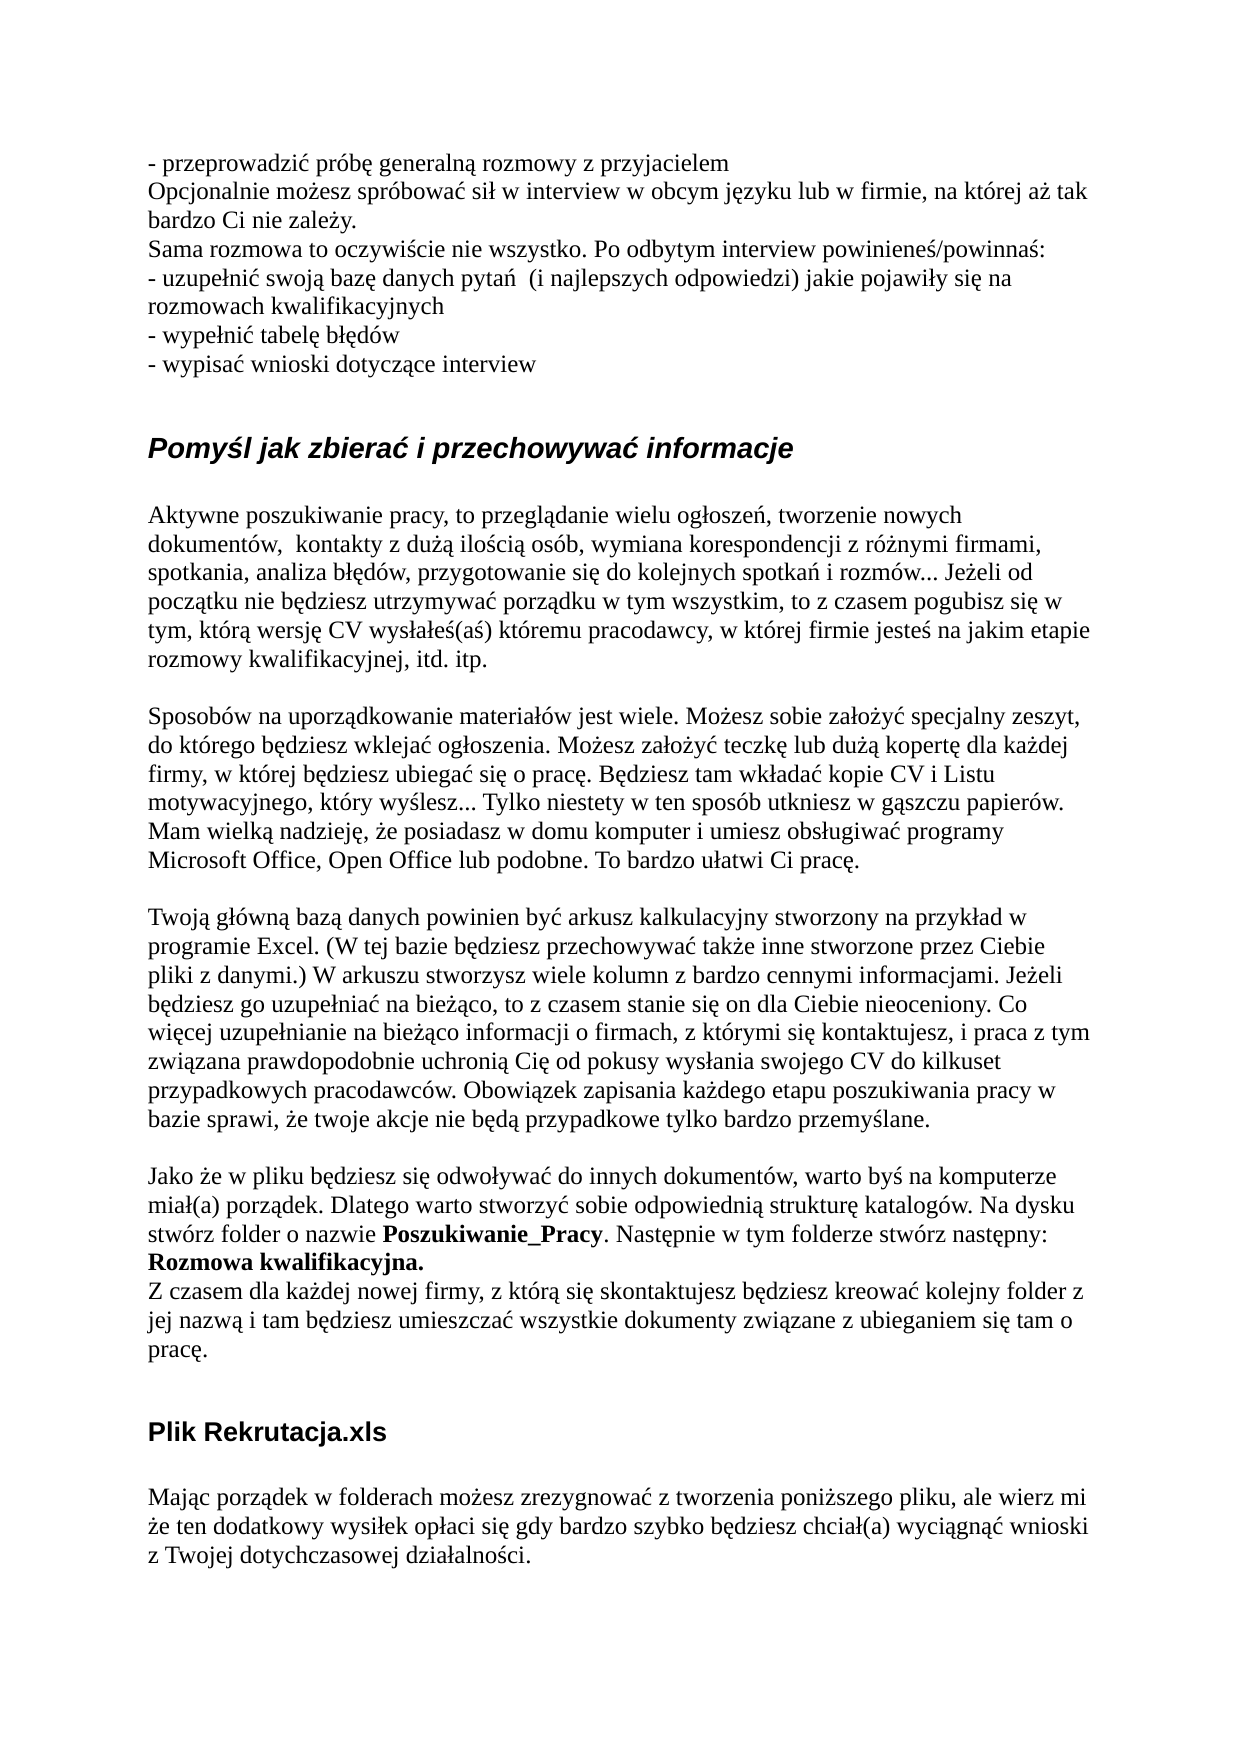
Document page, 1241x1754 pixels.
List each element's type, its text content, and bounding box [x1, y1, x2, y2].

text Sposobów na uporządkowanie materiałów jest wiele. Możesz sobie założyć specjalny zeszyt, do którego będziesz wklejać ogłoszenia. Możesz założyć teczkę lub dużą kopertę dla każdej firmy, w której będziesz ubiegać się o pracę. Będziesz tam wkładać kopie CV i Listu motywacyjnego, który wyślesz... Tylko niestety w ten sposób utkniesz w gąszczu papierów. Mam wielką nadzieję, że posiadasz w domu komputer i umiesz obsługiwać programy Microsoft Office, Open Office lub podobne. To bardzo ułatwi Ci pracę. [148, 701, 1093, 874]
text Twoją główną bazą danych powinien być arkusz kalkulacyjny stworzony na przykład w programie Excel. (W tej bazie będziesz przechowywać także inne stworzone przez Ciebie pliki z danymi.) W arkuszu stworzysz wiele kolumn z bardzo cennymi informacjami. Jeżeli będziesz go uzupełniać na bieżąco, to z czasem stanie się on dla Ciebie nieoceniony. Co więcej uzupełnianie na bieżąco informacji o firmach, z którymi się kontaktujesz, i praca z tym związana prawdopodobnie uchronią Cię od pokusy wysłania swojego CV do kilkuset przypadkowych pracodawców. Obowiązek zapisania każdego etapu poszukiwania pracy w bazie sprawi, że twoje akcje nie będą przypadkowe tylko bardzo przemyślane. [148, 902, 1093, 1132]
text - wypełnić tabelę błędów [148, 320, 1093, 349]
text Mając porządek w folderach możesz zrezygnować z tworzenia poniższego pliku, ale wierz mi że ten dodatkowy wysiłek opłaci się gdy bardzo szybko będziesz chciał(a) wyciągnąć wnioski z Twojej dotychczasowej działalności. [148, 1482, 1093, 1569]
text - wypisać wnioski dotyczące interview [148, 349, 1093, 378]
subtitle Plik Rekrutacja.xls [148, 1416, 1093, 1447]
text - przeprowadzić próbę generalną rozmowy z przyjacielem [148, 148, 1093, 176]
text Aktywne poszukiwanie pracy, to przeglądanie wielu ogłoszeń, tworzenie nowych dokumentów, kontakty z dużą ilością osób, wymiana korespondencji z różnymi firmami, spotkania, analiza błędów, przygotowanie się do kolejnych spotkań i rozmów... Jeżeli od początku nie będziesz utrzymywać porządku w tym wszystkim, to z czasem pogubisz się w tym, którą wersję CV wysłałeś(aś) któremu pracodawcy, w której firmie jesteś na jakim etapie rozmowy kwalifikacyjnej, itd. itp. [148, 500, 1093, 672]
text Sama rozmowa to oczywiście nie wszystko. Po odbytym interview powinieneś/powinnaś: [148, 234, 1093, 263]
text Z czasem dla każdej nowej firmy, z którą się skontaktujesz będziesz kreować kolejny folder z jej nazwą i tam będziesz umieszczać wszystkie dokumenty związane z ubieganiem się tam o pracę. [148, 1276, 1093, 1362]
text - uzupełnić swoją bazę danych pytań (i najlepszych odpowiedzi) jakie pojawiły się na rozmowach kwalifikacyjnych [148, 263, 1093, 320]
text Opcjonalnie możesz spróbować sił w interview w obcym języku lub w firmie, na której aż tak bardzo Ci nie zależy. [148, 176, 1093, 234]
subtitle Pomyśl jak zbierać i przechowywać informacje [148, 431, 1093, 465]
text Jako że w pliku będziesz się odwoływać do innych dokumentów, warto byś na komputerze miał(a) porządek. Dlatego warto stworzyć sobie odpowiednią strukturę katalogów. Na dysku stwórz folder o nazwie Poszukiwanie_Pracy. Następnie w tym folderze stwórz następny: Rozmowa kwalifikacyjna. [148, 1161, 1093, 1276]
